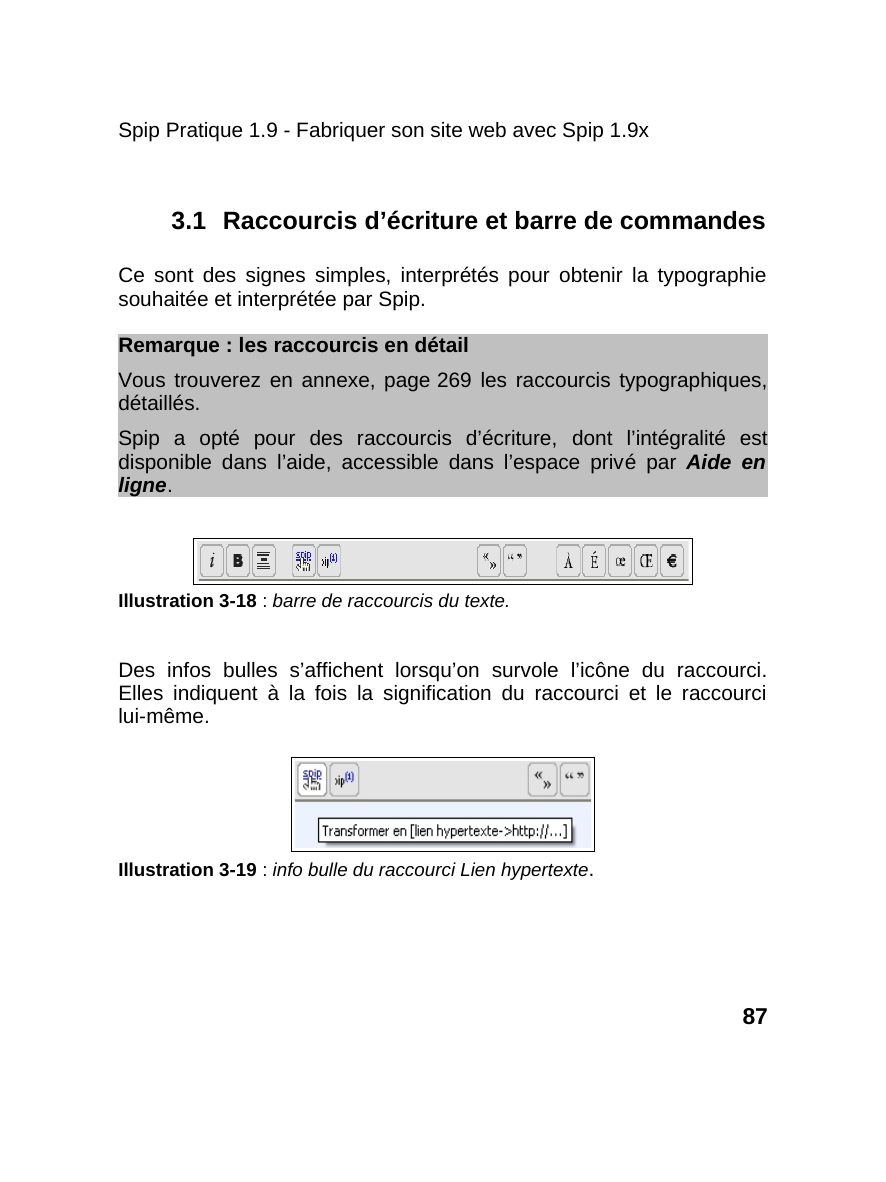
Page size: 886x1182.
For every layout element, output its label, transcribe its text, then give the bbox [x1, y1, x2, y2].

text Illustration 3-18 : barre de raccourcis du texte. [118, 588, 768, 612]
text Vous trouverez en annexe, page 267 les raccourcis typographiques, détaillés. [118, 369, 768, 415]
list Raccourcis d’écriture et barre de commandes [171, 207, 768, 234]
picture [197, 541, 689, 581]
text Des infos bulles s’affichent lorsqu’on survole l’icône du raccourci. Elles indiquent à la fois la signification du raccourci et le raccourci lui‑même. [118, 658, 768, 728]
picture [294, 761, 592, 848]
text Illustration 3-19 : info bulle du raccourci Lien hypertexte. [118, 854, 768, 881]
text Spip a opté pour des raccourcis d’écriture, dont l’intégralité est disponible dans l’aide, accessible dans l’espace privé par Aide en ligne. [118, 427, 768, 497]
text Ce sont des signes simples, interprétés pour obtenir la typographie souhaitée et interprétée par Spip. [118, 264, 768, 311]
text Remarque : les raccourcis en détail [118, 334, 768, 357]
